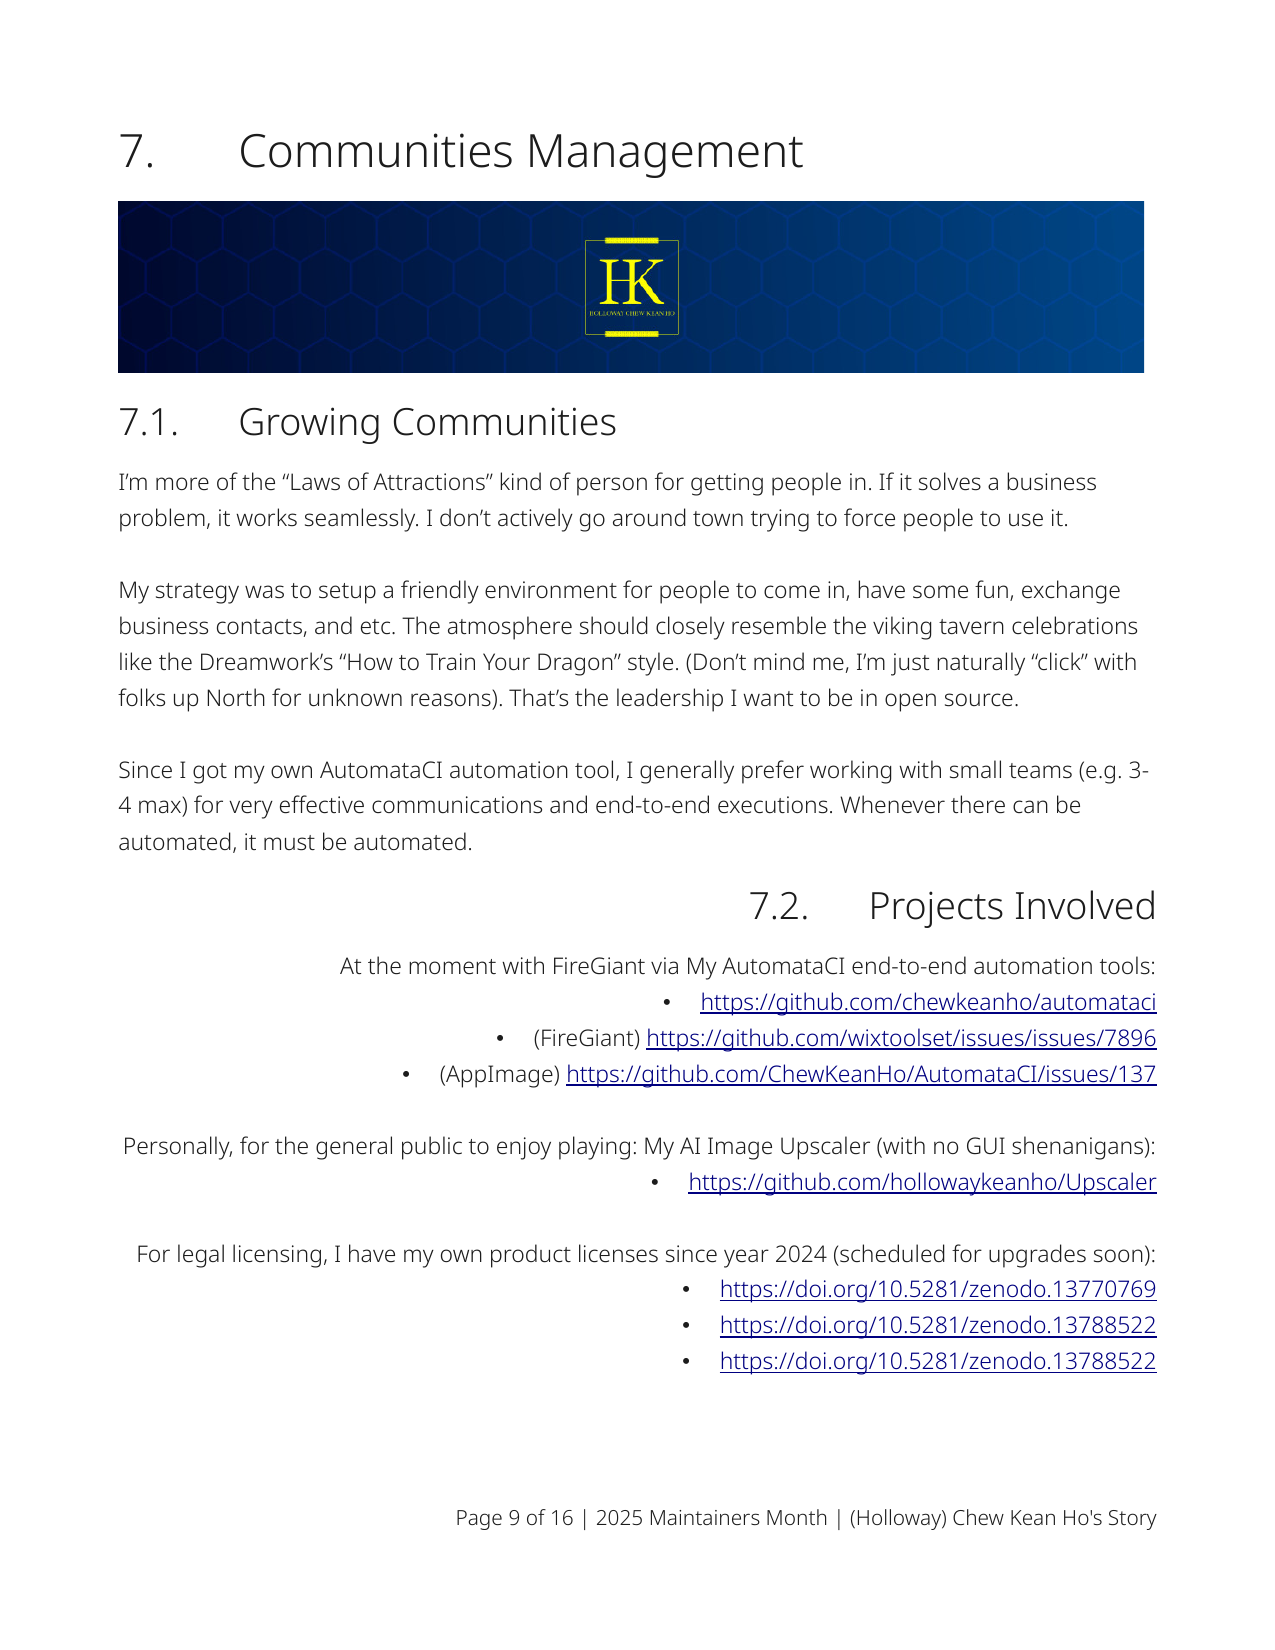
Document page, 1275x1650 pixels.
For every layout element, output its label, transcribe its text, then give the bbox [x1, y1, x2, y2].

list https://doi.org/10.5281/zenodo.13788522 [156, 1345, 1157, 1377]
list (AppImage) https://github.com/ChewKeanHo/AutomataCI/issues/137 [156, 1058, 1157, 1089]
list https://github.com/hollowaykeanho/Upscaler [156, 1166, 1157, 1197]
list https://github.com/chewkeanho/automataci [156, 986, 1157, 1017]
list (FireGiant) https://github.com/wixtoolset/issues/issues/7896 [156, 1022, 1157, 1053]
text For legal licensing, I have my own product licenses since year 2024 (scheduled for upgrades soon): [118, 1237, 1157, 1269]
subtitle Communities Management [118, 118, 1157, 181]
text Personally, for the general public to enjoy playing: My AI Image Upscaler (with no GUI shenanigans): [118, 1130, 1157, 1161]
picture [118, 201, 1145, 373]
text I’m more of the “Laws of Attractions” kind of person for getting people in. If it solves a business problem, it works seamlessly. I don’t actively go around town trying to force people to use it. [118, 466, 1157, 533]
text Since I got my own AutomataCI automation tool, I generally prefer working with small teams (e.g. 3-4 max) for very effective communications and end-to-end executions. Whenever there can be automated, it must be automated. [118, 753, 1157, 857]
subtitle Projects Involved [118, 879, 1157, 930]
list https://doi.org/10.5281/zenodo.13788522 [156, 1309, 1157, 1341]
subtitle Growing Communities [118, 395, 1157, 446]
text My strategy was to setup a friendly environment for people to come in, have some fun, exchange business contacts, and etc. The atmosphere should closely resemble the viking tavern celebrations like the Dreamwork’s “How to Train Your Dragon” style. (Don’t mind me, I’m just naturally “click” with folks up North for unknown reasons). That’s the leadership I want to be in open source. [118, 574, 1157, 713]
text At the moment with FireGiant via My AutomataCI end-to-end automation tools: [118, 950, 1157, 981]
list https://doi.org/10.5281/zenodo.13770769 [156, 1273, 1157, 1305]
